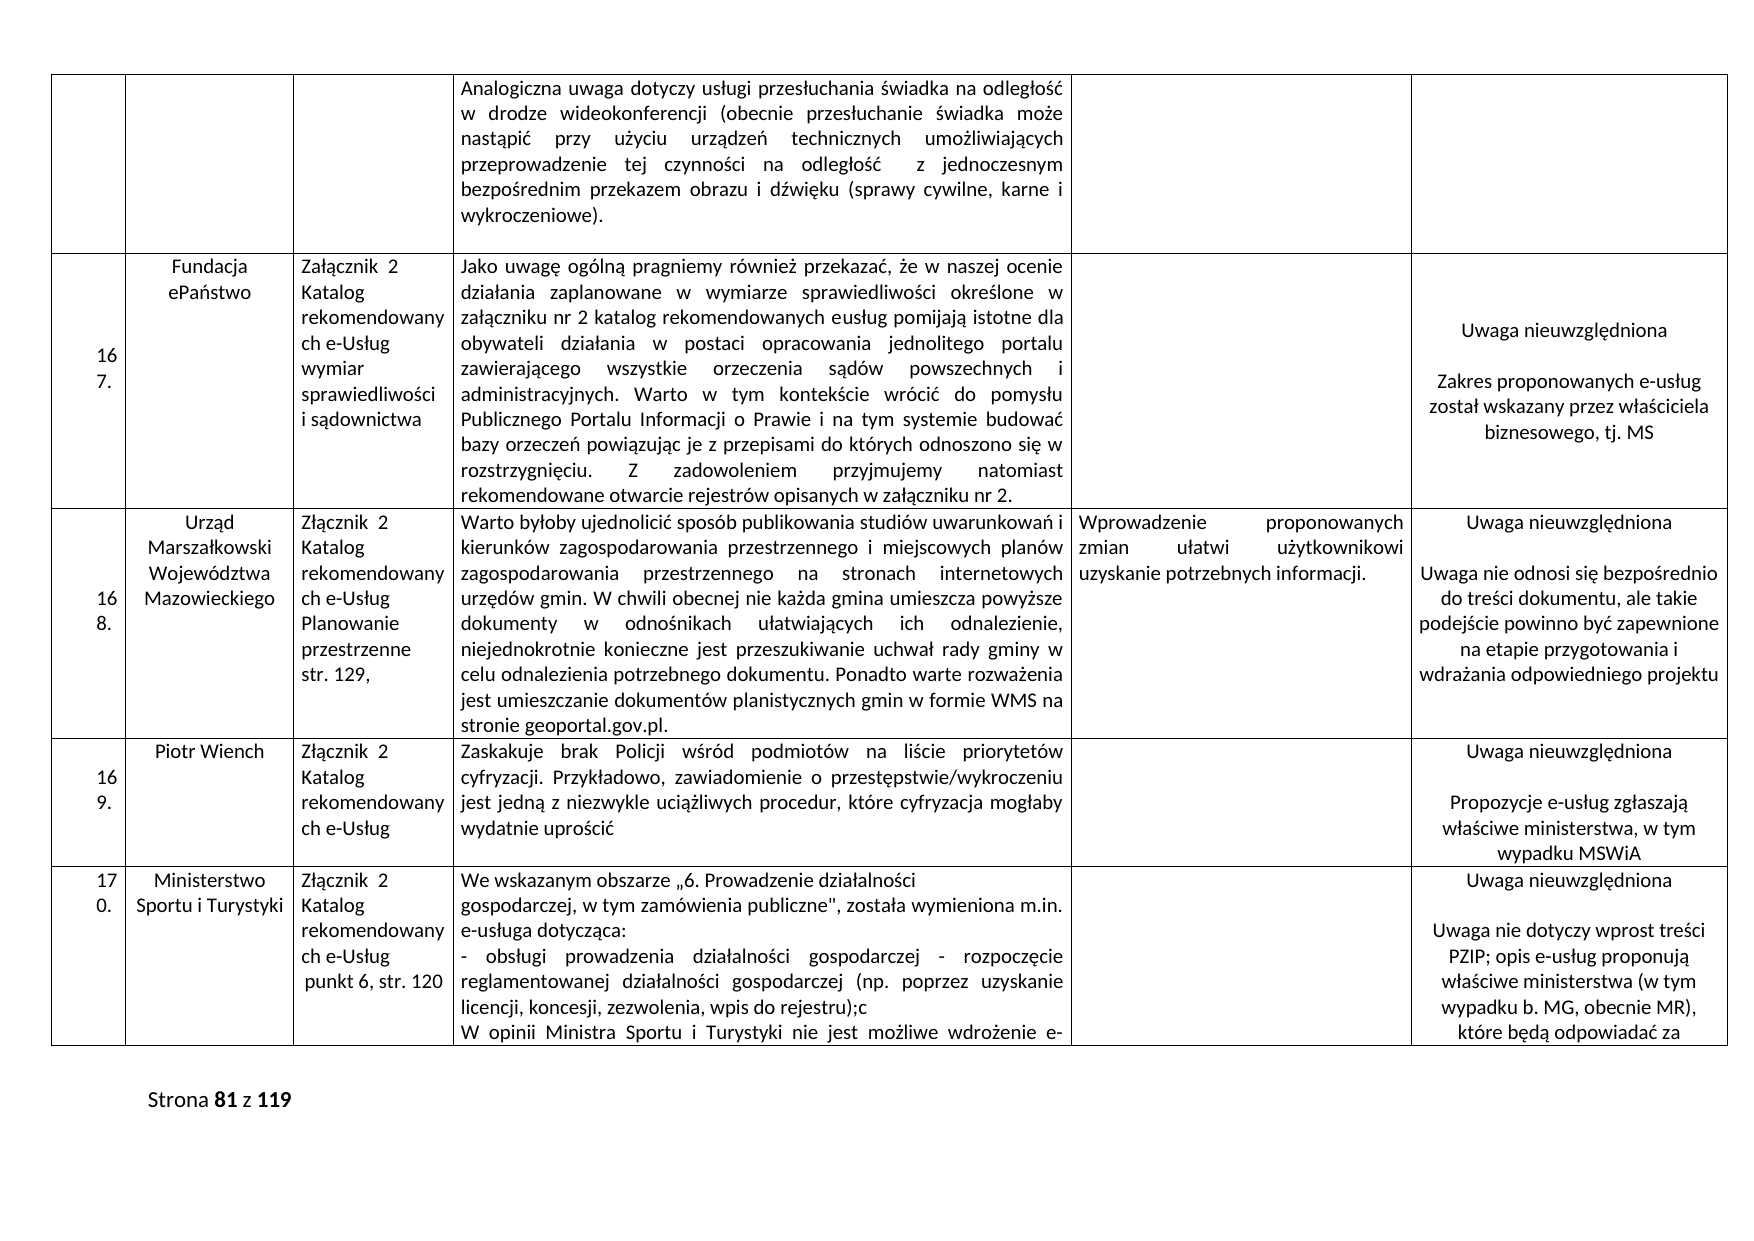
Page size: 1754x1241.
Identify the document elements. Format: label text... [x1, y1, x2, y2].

table_cell [1412, 75, 1727, 253]
table_cell [52, 509, 125, 738]
table_cell Fundacja ePaństwo [126, 254, 293, 508]
table_cell Ministerstwo Sportu i Turystyki [126, 867, 293, 1045]
table_cell Uwaga nieuwzględniona Uwaga nie dotyczy wprost treści PZIP; opis e-usług proponują właściwe ministerstwa (w tym wypadku b. MG, obecnie MR), które będą odpowiadać za [1412, 867, 1727, 1045]
table_cell [294, 75, 453, 253]
table_cell Złącznik 2 Katalog rekomendowanych e-Usług punkt 6, str. 120 [294, 867, 453, 1045]
table_cell Urząd Marszałkowski Województwa Mazowieckiego [126, 509, 293, 738]
table_cell [1072, 867, 1411, 1045]
table_cell [126, 75, 293, 253]
table_cell Wprowadzenie proponowanych zmian ułatwi użytkownikowi uzyskanie potrzebnych informacji. [1072, 509, 1411, 738]
table_cell Jako uwagę ogólną pragniemy również przekazać, że w naszej ocenie działania zaplanowane w wymiarze sprawiedliwości określone w załączniku nr 2 katalog rekomendowanych e­usług pomijają istotne dla obywateli działania w postaci opracowania jednolitego portalu zawierającego wszystkie orzeczenia sądów powszechnych i administracyjnych. Warto w tym kontekście wrócić do pomysłu Publicznego Portalu Informacji o Prawie i na tym systemie budować bazy orzeczeń powiązując je z przepisami do których odnoszono się w rozstrzygnięciu. Z zadowoleniem przyjmujemy natomiast rekomendowane otwarcie rejestrów opisanych w załączniku nr 2. [454, 254, 1071, 508]
table_cell [52, 254, 125, 508]
table_cell [1072, 254, 1411, 508]
table_cell [52, 867, 125, 1045]
table_cell Analogiczna uwaga dotyczy usługi przesłuchania świadka na odległość w drodze wideokonferencji (obecnie przesłuchanie świadka może nastąpić przy użyciu urządzeń technicznych umożliwiających przeprowadzenie tej czynności na odległość z jednoczesnym bezpośrednim przekazem obrazu i dźwięku (sprawy cywilne, karne i wykroczeniowe). [454, 75, 1071, 253]
table_cell Warto byłoby ujednolicić sposób publikowania studiów uwarunkowań i kierunków zagospodarowania przestrzennego i miejscowych planów zagospodarowania przestrzennego na stronach internetowych urzędów gmin. W chwili obecnej nie każda gmina umieszcza powyższe dokumenty w odnośnikach ułatwiających ich odnalezienie, niejednokrotnie konieczne jest przeszukiwanie uchwał rady gminy w celu odnalezienia potrzebnego dokumentu. Ponadto warte rozważenia jest umieszczanie dokumentów planistycznych gmin w formie WMS na stronie geoportal.gov.pl. [454, 509, 1071, 738]
table_cell Uwaga nieuwzględniona Zakres proponowanych e-usług został wskazany przez właściciela biznesowego, tj. MS [1412, 254, 1727, 508]
table_cell Uwaga nieuwzględniona Uwaga nie odnosi się bezpośrednio do treści dokumentu, ale takie podejście powinno być zapewnione na etapie przygotowania i wdrażania odpowiedniego projektu [1412, 509, 1727, 738]
table_cell Złącznik 2 Katalog rekomendowanych e-Usług [294, 739, 453, 866]
table_cell Złącznik 2 Katalog rekomendowanych e-Usług Planowanie przestrzenne str. 129, [294, 509, 453, 738]
table_cell [52, 75, 125, 253]
table_cell We wskazanym obszarze „6. Prowadzenie działalności gospodarczej, w tym zamówienia publiczne", została wymieniona m.in. e-usługa dotycząca: - obsługi prowadzenia działalności gospodarczej - rozpoczęcie reglamentowanej działalności gospodarczej (np. poprzez uzyskanie licencji, koncesji, zezwolenia, wpis do rejestru);c W opinii Ministra Sportu i Turystyki nie jest możliwe wdrożenie e- [454, 867, 1071, 1045]
table_cell Załącznik 2 Katalog rekomendowanych e-Usług wymiar sprawiedliwości i sądownictwa [294, 254, 453, 508]
table_cell Piotr Wiench [126, 739, 293, 866]
table_cell [1072, 739, 1411, 866]
table_cell Zaskakuje brak Policji wśród podmiotów na liście priorytetów cyfryzacji. Przykładowo, zawiadomienie o przestępstwie/wykroczeniu jest jedną z niezwykle uciążliwych procedur, które cyfryzacja mogłaby wydatnie uprościć [454, 739, 1071, 866]
table_cell [52, 739, 125, 866]
table_cell Uwaga nieuwzględniona Propozycje e-usług zgłaszają właściwe ministerstwa, w tym wypadku MSWiA [1412, 739, 1727, 866]
table_cell [1072, 75, 1411, 253]
